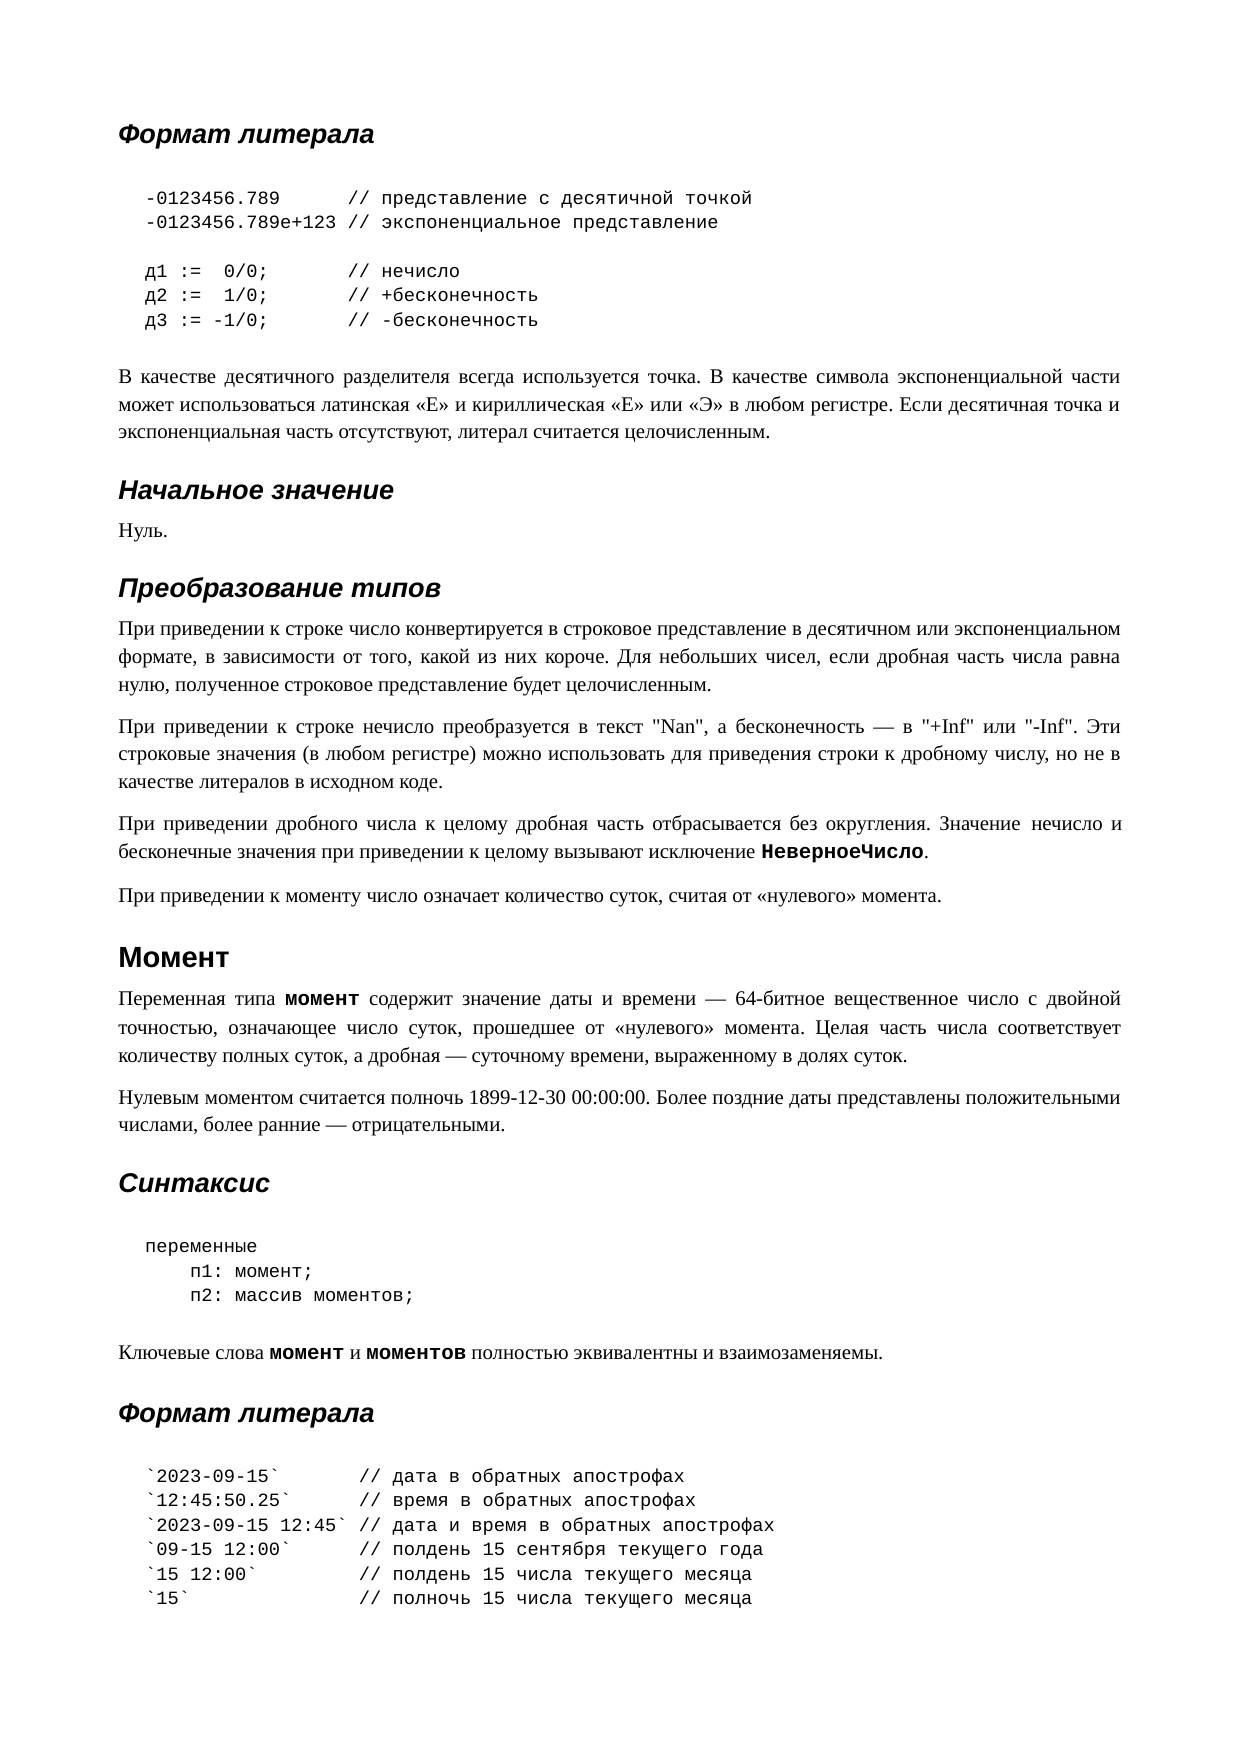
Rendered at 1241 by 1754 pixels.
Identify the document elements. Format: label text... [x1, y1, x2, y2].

text д3 := -1/0; // -бесконечность [136, 301, 1104, 340]
text При приведении к строке нечисло преобразуется в текст "Nan", а бесконечность — в "+Inf" или "-Inf". Эти строковые значения (в любом регистре) можно использовать для приведения строки к дробному числу, но не в качестве литералов в исходном коде. [118, 714, 1122, 793]
text При приведении к моменту число означает количество суток, считая от «нулевого» момента. [118, 883, 1122, 907]
subtitle Формат литерала [118, 118, 1122, 149]
subtitle Момент [118, 939, 1122, 973]
text `15 12:00` // полдень 15 числа текущего месяца [136, 1556, 1104, 1580]
text Переменная типа момент содержит значение даты и времени — 64-битное вещественное число с двойной точностью, означающее число суток, прошедшее от «нулевого» момента. Целая часть числа соответствует количеству полных суток, а дробная — суточному времени, выраженному в долях суток. [118, 986, 1122, 1067]
subtitle Преобразование типов [118, 572, 1122, 604]
text Нуль. [118, 518, 1122, 542]
text -0123456.789е+123 // экспоненциальное представление [136, 204, 1104, 234]
text -0123456.789 // представление с десятичной точкой [136, 179, 1104, 204]
text д2 := 1/0; // +бесконечность [136, 277, 1104, 301]
text `2023-09-15` // дата в обратных апострофах [136, 1458, 1104, 1482]
text В качестве десятичного разделителя всегда используется точка. В качестве символа экспоненциальной части может использоваться латинская «E» и кириллическая «Е» или «Э» в любом регистре. Если десятичная точка и экспоненциальная часть отсутствуют, литерал считается целочисленным. [118, 364, 1122, 443]
text `12:45:50.25` // время в обратных апострофах [136, 1482, 1104, 1507]
text д1 := 0/0; // нечисло [136, 253, 1104, 277]
text `09-15 12:00` // полдень 15 сентября текущего года [136, 1531, 1104, 1556]
text Нулевым моментом считается полночь 1899-12-30 00:00:00. Более поздние даты представлены положительными числами, более ранние — отрицательными. [118, 1085, 1122, 1136]
text переменные п1: момент; п2: массив моментов; [136, 1228, 1104, 1316]
text `15` // полночь 15 числа текущего месяца [136, 1580, 1104, 1619]
subtitle Формат литерала [118, 1397, 1122, 1428]
text `2023-09-15 12:45` // дата и время в обратных апострофах [136, 1507, 1104, 1531]
text При приведении дробного числа к целому дробная часть отбрасывается без округления. Значение нечисло и бесконечные значения при приведении к целому вызывают исключение НеверноеЧисло. [118, 811, 1122, 864]
text Ключевые слова момент и моментов полностью эквивалентны и взаимозаменяемы. [118, 1340, 1122, 1366]
subtitle Начальное значение [118, 474, 1122, 505]
text При приведении к строке число конвертируется в строковое представление в десятичном или экспоненциальном формате, в зависимости от того, какой из них короче. Для небольших чисел, если дробная часть числа равна нулю, полученное строковое представление будет целочисленным. [118, 616, 1122, 696]
subtitle Синтаксис [118, 1167, 1122, 1198]
